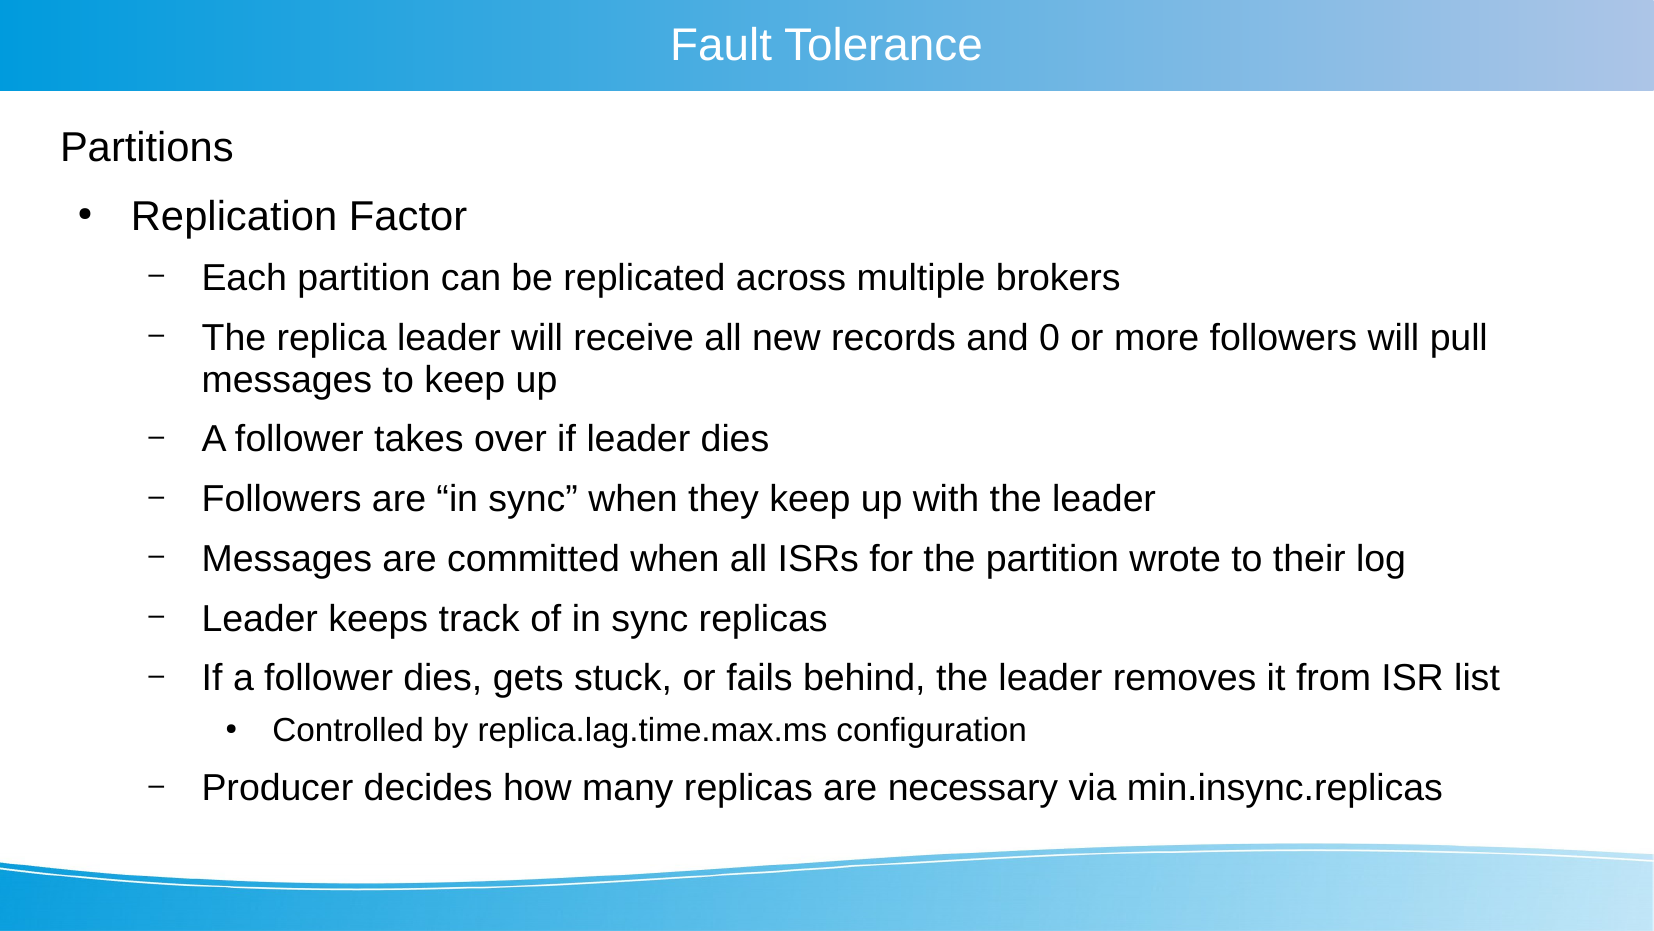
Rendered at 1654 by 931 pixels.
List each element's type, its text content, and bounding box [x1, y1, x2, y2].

title Fault Tolerance [82, 5, 1571, 85]
list Partitions Replication Factor Each partition can be replicated across multiple brokers The replica leader will receive all new records and 0 or more followers will pull messages to keep up A follower takes over if leader dies Followers are “in sync” when they keep up with the leader Messages are committed when all ISRs for the partition wrote to their log Leader keeps track of in sync replicas If a follower dies, gets stuck, or fails behind, the leader removes it from ISR list Controlled by replica.lag.time.max.ms configuration Producer decides how many replicas are necessary via min.insync.replicas [60, 123, 1591, 833]
picture [0, 843, 1654, 931]
